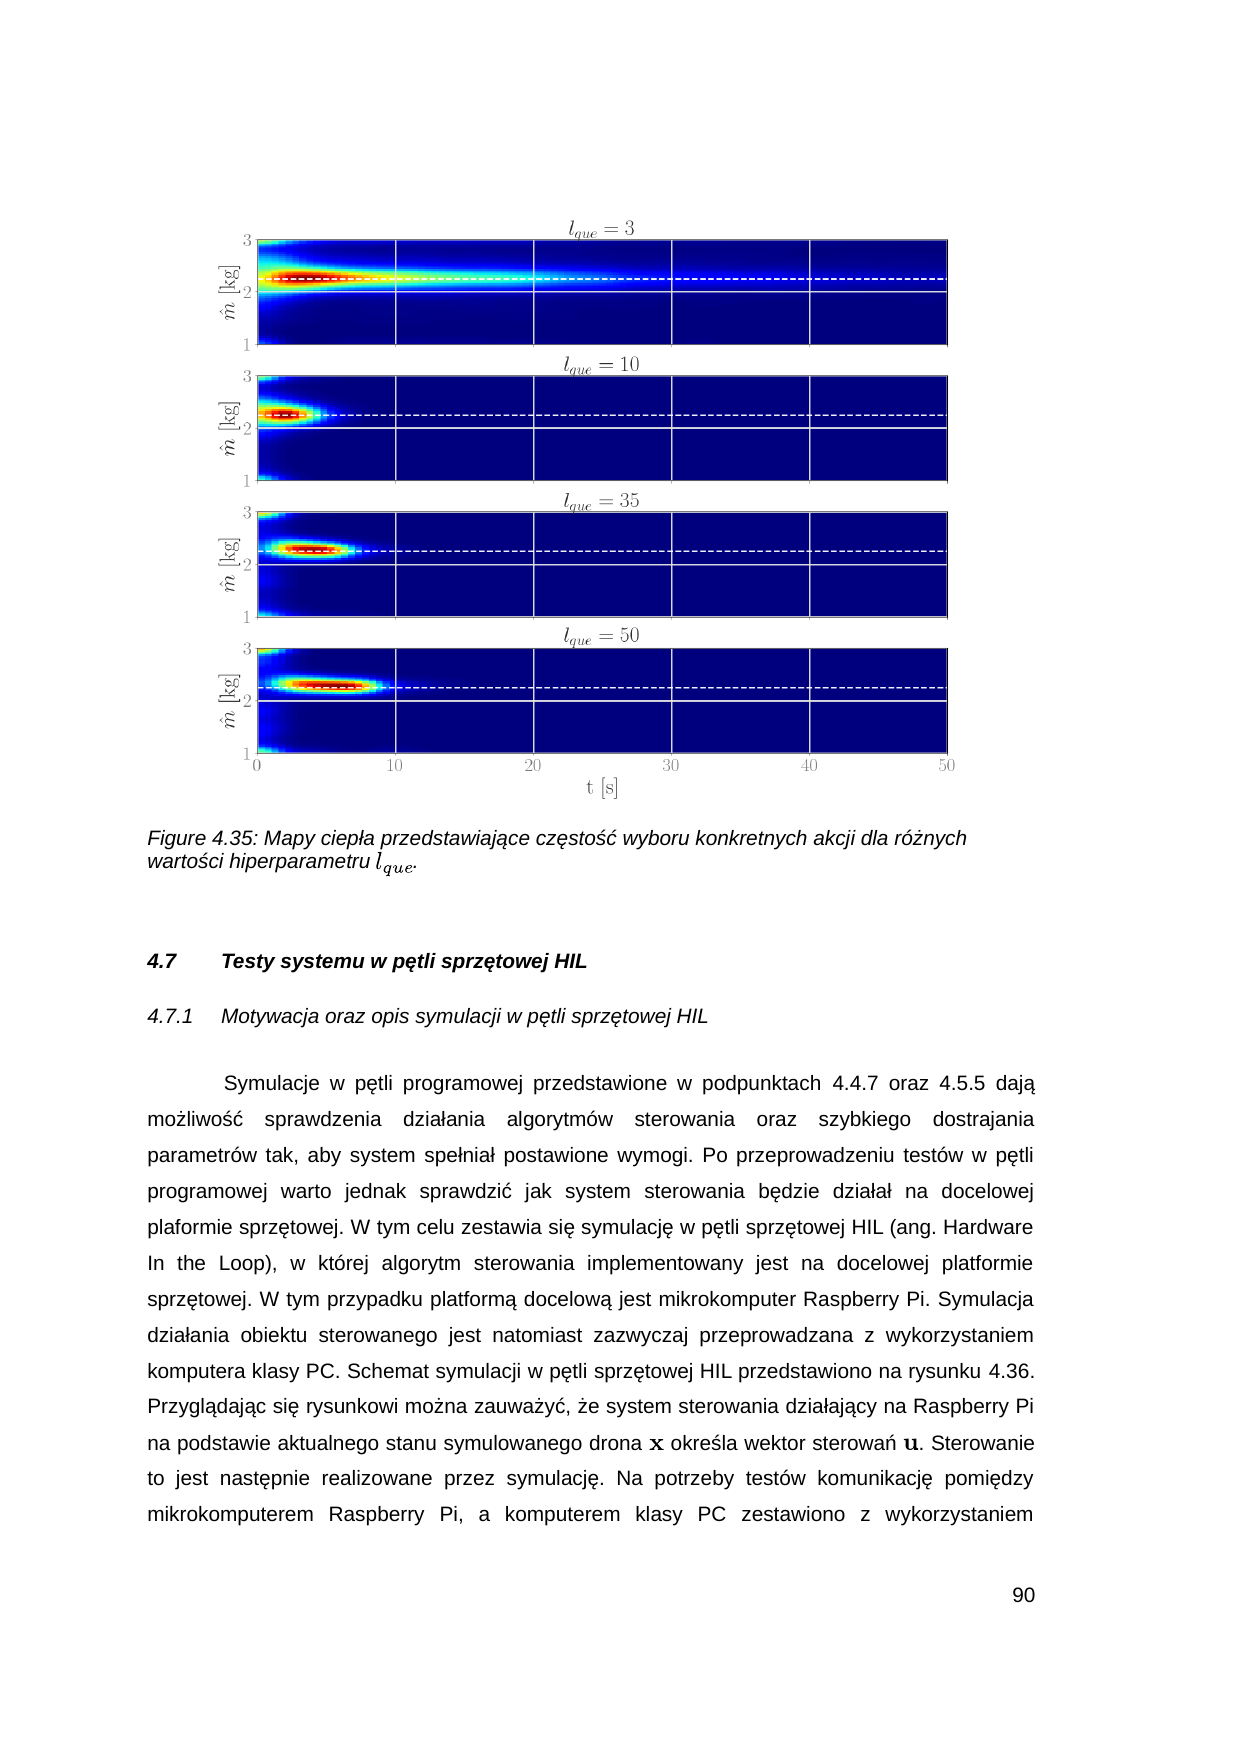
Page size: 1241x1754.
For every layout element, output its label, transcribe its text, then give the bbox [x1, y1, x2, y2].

picture [147, 159, 1035, 826]
text Figure 4.35: Mapy ciepła przedstawiające częstość wyboru konkretnych akcji dla różnych wartości hiperparametru . [147, 826, 1035, 876]
subtitle Testy systemu w pętli sprzętowej HIL [147, 949, 1035, 973]
text Symulacje w pętli programowej przedstawione w podpunktach 4.4.7 oraz 4.5.5 dają możliwość sprawdzenia działania algorytmów sterowania oraz szybkiego dostrajania parametrów tak, aby system spełniał postawione wymogi. Po przeprowadzeniu testów w pętli programowej warto jednak sprawdzić jak system sterowania będzie działał na docelowej plaformie sprzętowej. W tym celu zestawia się symulację w pętli sprzętowej HIL (ang. Hardware In the Loop), w której algorytm sterowania implementowany jest na docelowej platformie sprzętowej. W tym przypadku platformą docelową jest mikrokomputer Raspberry Pi. Symulacja działania obiektu sterowanego jest natomiast zazwyczaj przeprowadzana z wykorzystaniem komputera klasy PC. Schemat symulacji w pętli sprzętowej HIL przedstawiono na rysunku 4.36. Przyglądając się rysunkowi można zauważyć, że system sterowania działający na Raspberry Pi na podstawie aktualnego stanu symulowanego drona określa wektor sterowań . Sterowanie to jest następnie realizowane przez symulację. Na potrzeby testów komunikację pomiędzy mikrokomputerem Raspberry Pi, a komputerem klasy PC zestawiono z wykorzystaniem [147, 1071, 1035, 1526]
subtitle Motywacja oraz opis symulacji w pętli sprzętowej HIL [147, 1004, 1035, 1028]
